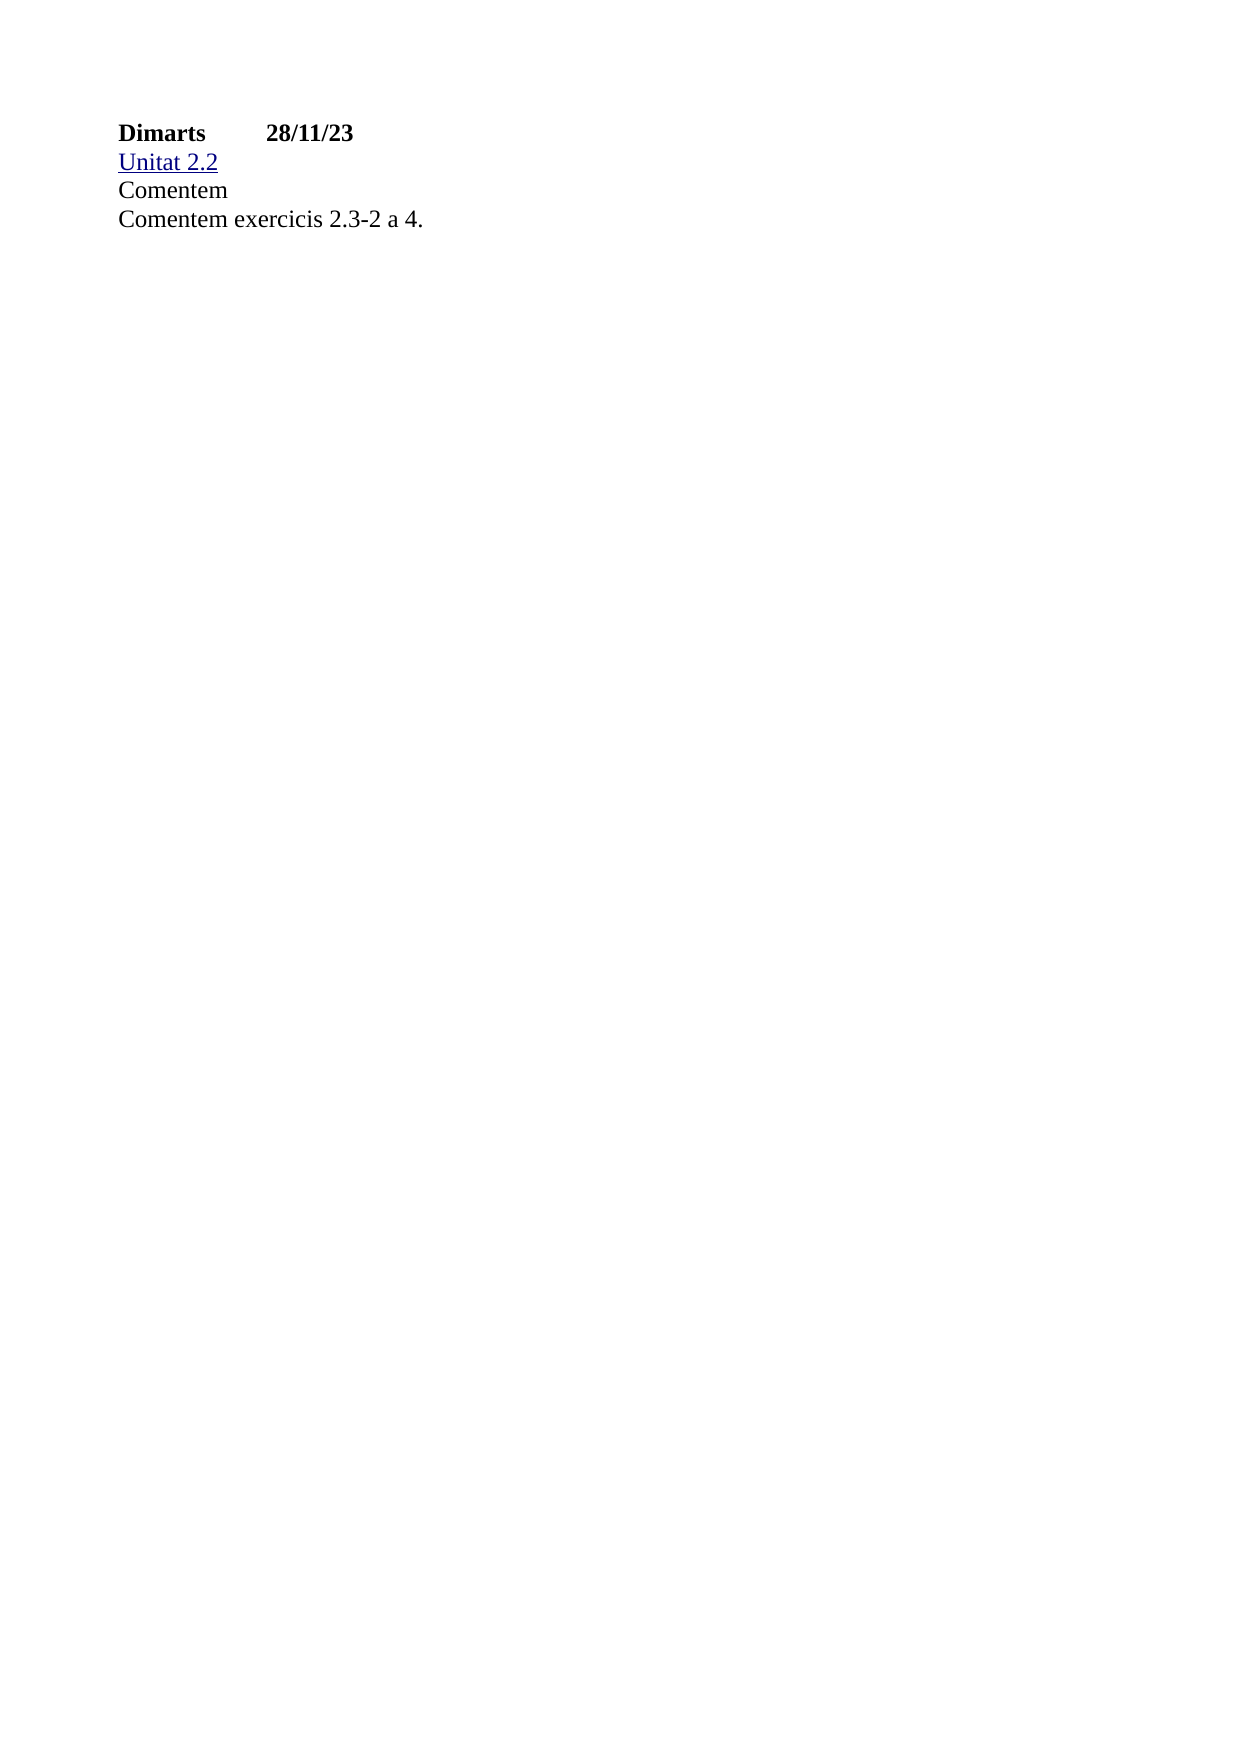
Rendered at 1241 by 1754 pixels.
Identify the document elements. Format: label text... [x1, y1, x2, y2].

text Dimarts 28/11/23 [118, 118, 1122, 147]
text Unitat 2.2 [118, 147, 1122, 176]
text Comentem [118, 176, 1122, 204]
text Comentem exercicis 2.3-2 a 4. [118, 204, 1122, 233]
